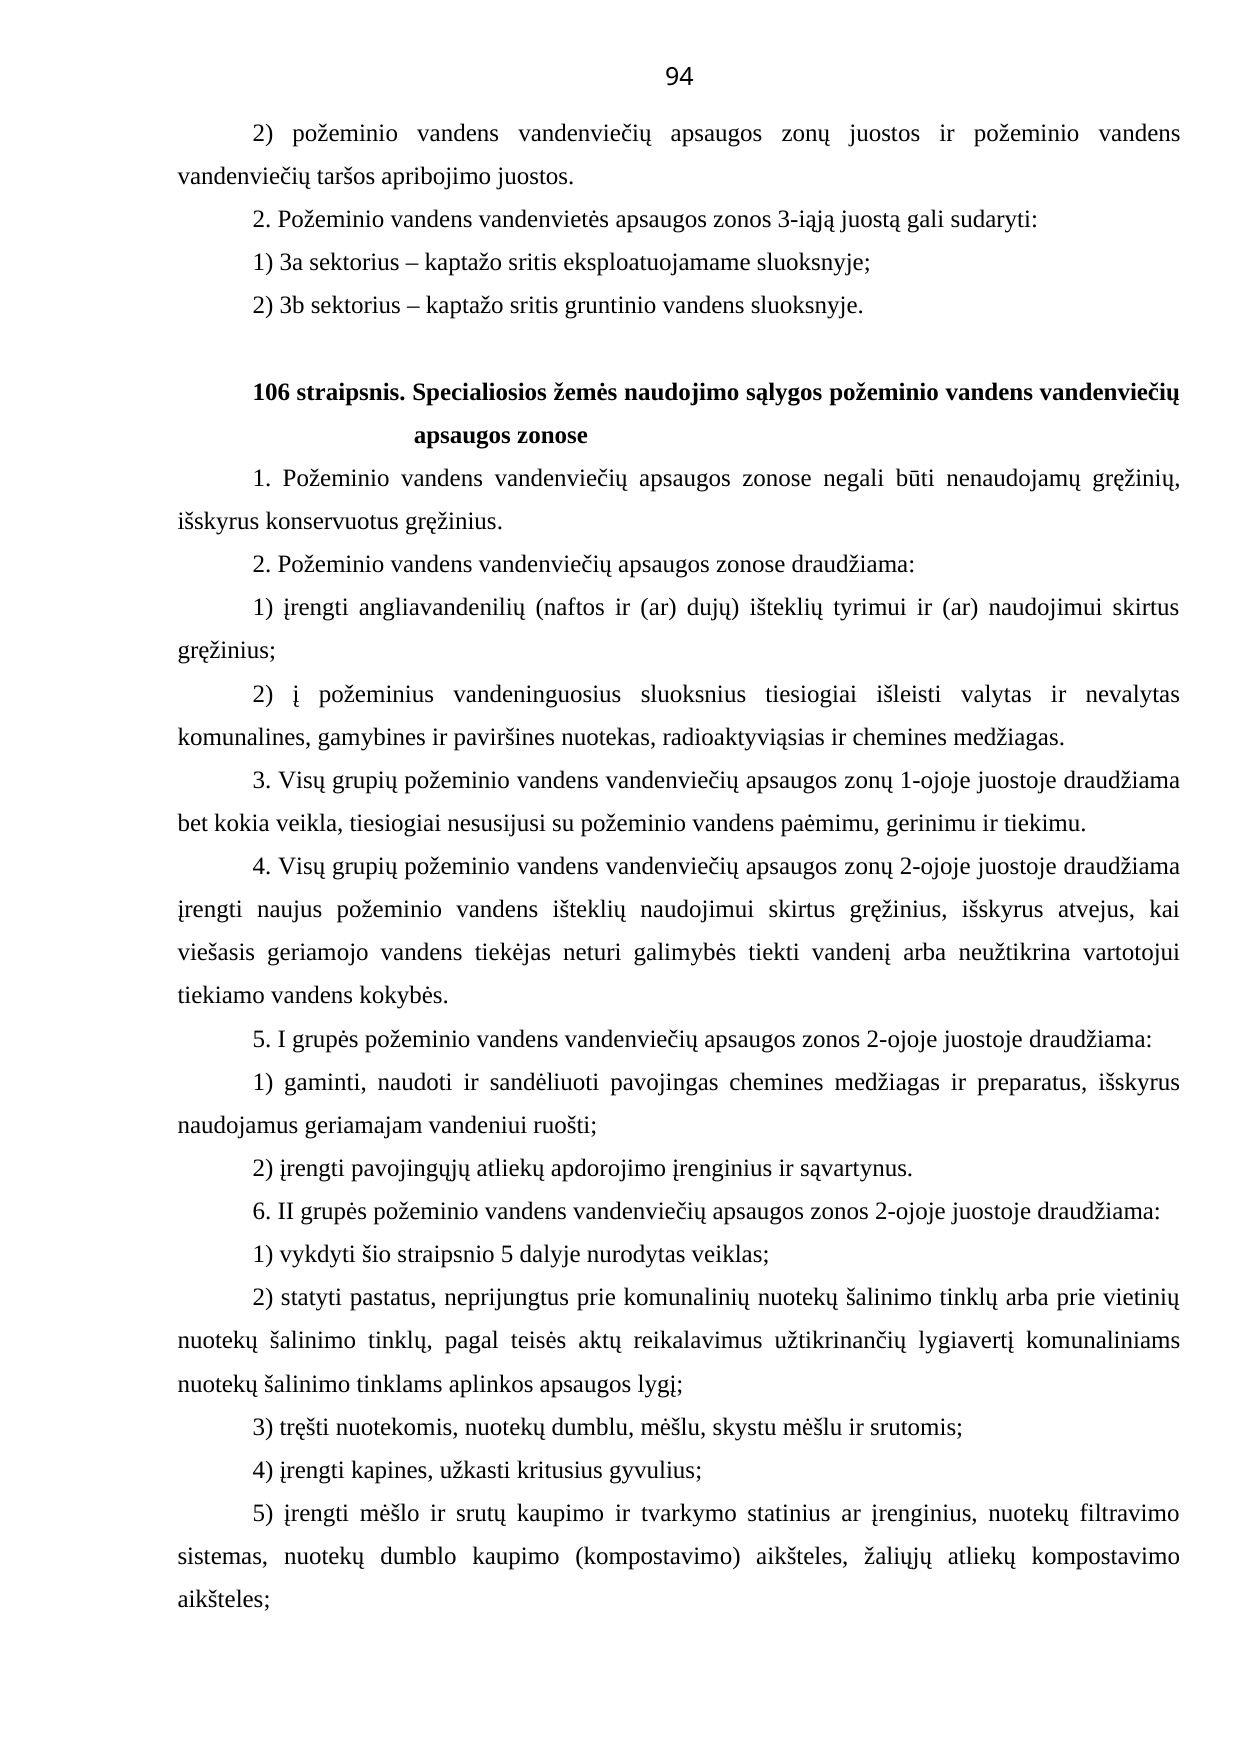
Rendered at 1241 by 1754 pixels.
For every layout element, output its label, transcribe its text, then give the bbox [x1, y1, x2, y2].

text 2) statyti pastatus, neprijungtus prie komunalinių nuotekų šalinimo tinklų arba prie vietinių nuotekų šalinimo tinklų, pagal teisės aktų reikalavimus užtikrinančių lygiavertį komunaliniams nuotekų šalinimo tinklams aplinkos apsaugos lygį; [177, 1282, 1181, 1397]
text 2) įrengti pavojingųjų atliekų apdorojimo įrenginius ir sąvartynus. [177, 1153, 1181, 1182]
text 2) į požeminius vandeninguosius sluoksnius tiesiogiai išleisti valytas ir nevalytas komunalines, gamybines ir paviršines nuotekas, radioaktyviąsias ir chemines medžiagas. [177, 679, 1181, 751]
text 1) 3a sektorius – kaptažo sritis eksploatuojamame sluoksnyje; [177, 247, 1181, 276]
text 3) tręšti nuotekomis, nuotekų dumblu, mėšlu, skystu mėšlu ir srutomis; [177, 1412, 1181, 1441]
text 4) įrengti kapines, užkasti kritusius gyvulius; [177, 1455, 1181, 1484]
text 2. Požeminio vandens vandenviečių apsaugos zonose draudžiama: [177, 549, 1181, 578]
text 1) vykdyti šio straipsnio 5 dalyje nurodytas veiklas; [177, 1239, 1181, 1268]
text 2) 3b sektorius – kaptažo sritis gruntinio vandens sluoksnyje. [177, 291, 1181, 319]
text 106 straipsnis. Specialiosios žemės naudojimo sąlygos požeminio vandens vandenviečių apsaugos zonose [252, 377, 1181, 449]
text 1. Požeminio vandens vandenviečių apsaugos zonose negali būti nenaudojamų gręžinių, išskyrus konservuotus gręžinius. [177, 463, 1181, 535]
text 1) gaminti, naudoti ir sandėliuoti pavojingas chemines medžiagas ir preparatus, išskyrus naudojamus geriamajam vandeniui ruošti; [177, 1067, 1181, 1139]
text 5. I grupės požeminio vandens vandenviečių apsaugos zonos 2-ojoje juostoje draudžiama: [177, 1024, 1181, 1052]
text 3. Visų grupių požeminio vandens vandenviečių apsaugos zonų 1-ojoje juostoje draudžiama bet kokia veikla, tiesiogiai nesusijusi su požeminio vandens paėmimu, gerinimu ir tiekimu. [177, 765, 1181, 837]
text 1) įrengti angliavandenilių (naftos ir (ar) dujų) išteklių tyrimui ir (ar) naudojimui skirtus gręžinius; [177, 592, 1181, 664]
text 4. Visų grupių požeminio vandens vandenviečių apsaugos zonų 2-ojoje juostoje draudžiama įrengti naujus požeminio vandens išteklių naudojimui skirtus gręžinius, išskyrus atvejus, kai viešasis geriamojo vandens tiekėjas neturi galimybės tiekti vandenį arba neužtikrina vartotojui tiekiamo vandens kokybės. [177, 851, 1181, 1009]
text 2) požeminio vandens vandenviečių apsaugos zonų juostos ir požeminio vandens vandenviečių taršos apribojimo juostos. [177, 118, 1181, 190]
text 2. Požeminio vandens vandenvietės apsaugos zonos 3-iąją juostą gali sudaryti: [177, 204, 1181, 233]
text 6. II grupės požeminio vandens vandenviečių apsaugos zonos 2-ojoje juostoje draudžiama: [177, 1196, 1181, 1225]
text 5) įrengti mėšlo ir srutų kaupimo ir tvarkymo statinius ar įrenginius, nuotekų filtravimo sistemas, nuotekų dumblo kaupimo (kompostavimo) aikšteles, žaliųjų atliekų kompostavimo aikšteles; [177, 1498, 1181, 1613]
